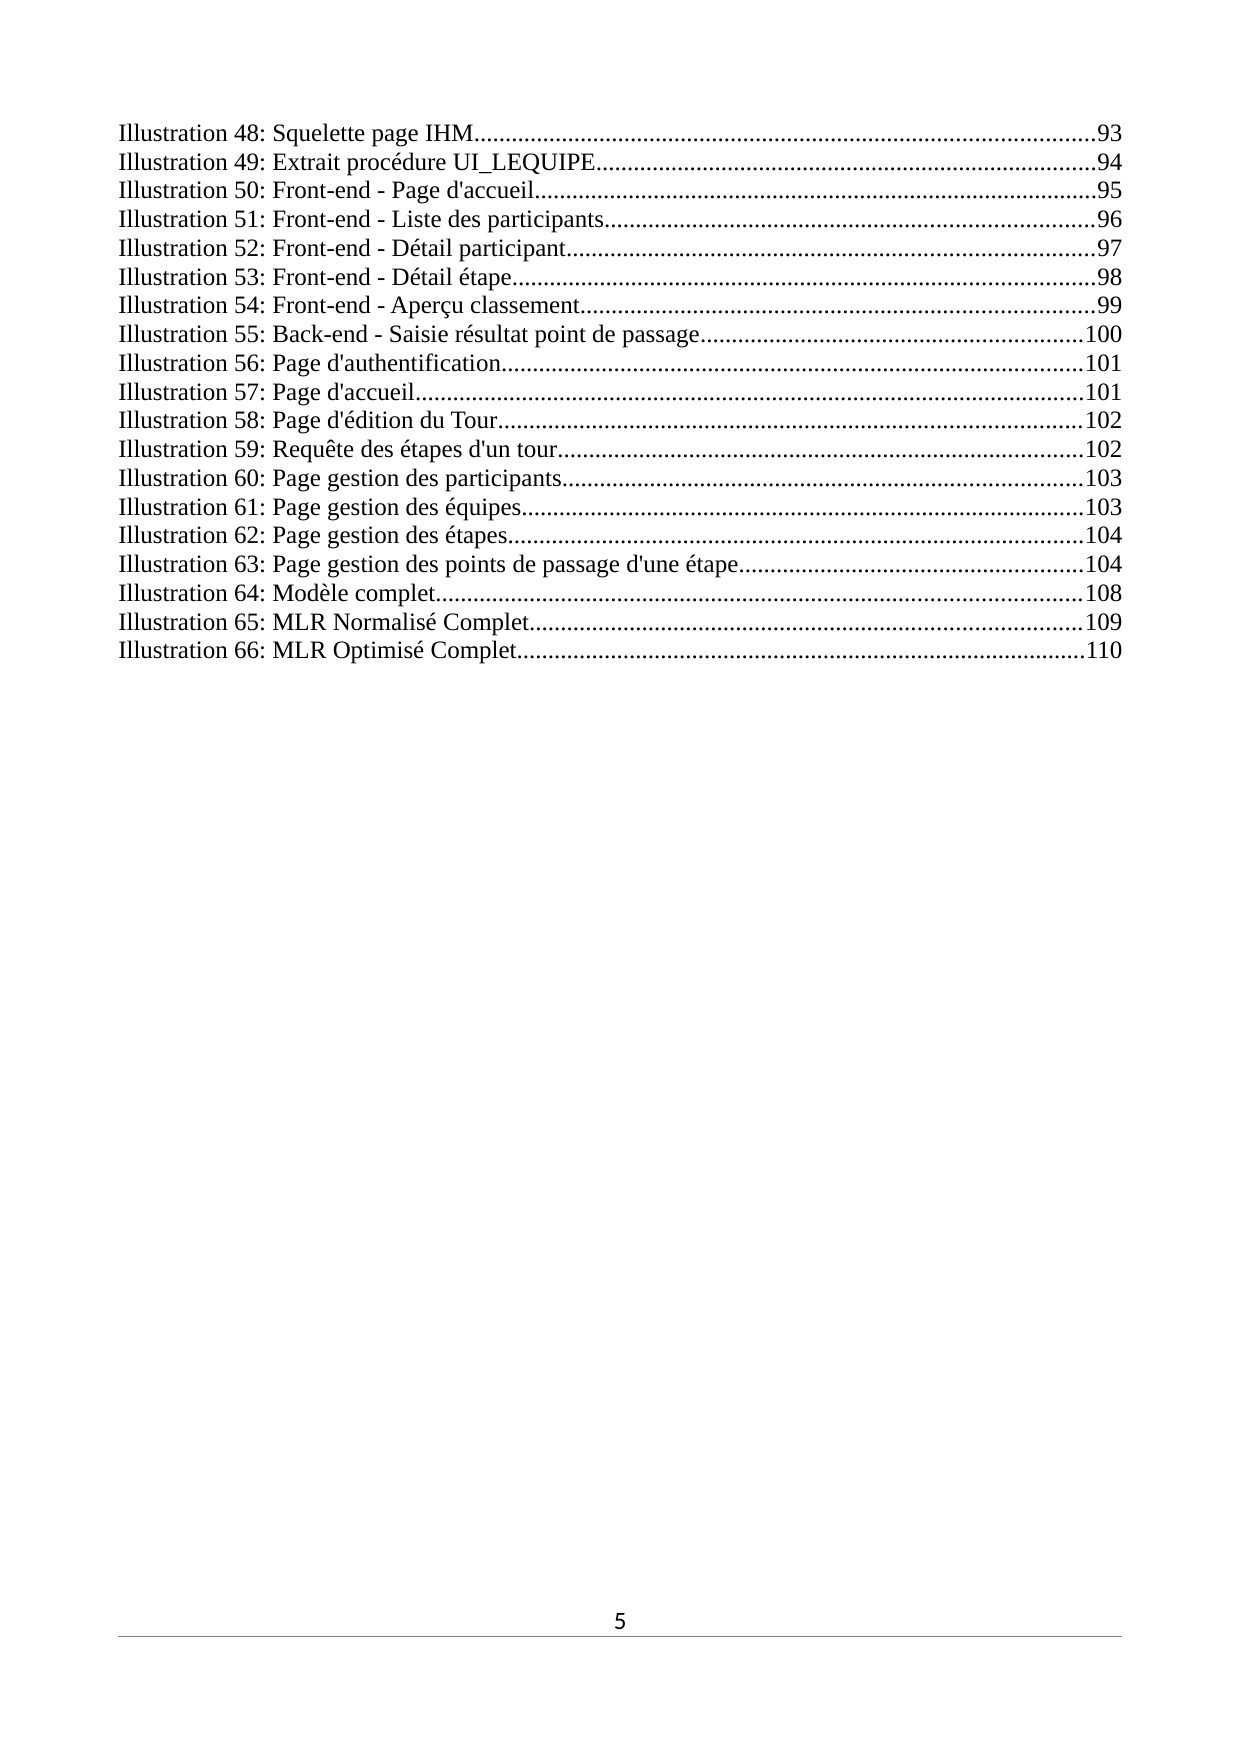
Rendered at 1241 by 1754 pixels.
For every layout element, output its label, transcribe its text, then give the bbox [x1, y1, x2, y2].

text Illustration 66: MLR Optimisé Complet 110 [118, 636, 1122, 664]
text Illustration 63: Page gestion des points de passage d'une étape 104 [118, 549, 1122, 578]
text Illustration 62: Page gestion des étapes 104 [118, 521, 1122, 549]
text Illustration 61: Page gestion des équipes 103 [118, 492, 1122, 521]
text Illustration 49: Extrait procédure UI_LEQUIPE 94 [118, 147, 1122, 176]
text Illustration 60: Page gestion des participants 103 [118, 463, 1122, 492]
text Illustration 48: Squelette page IHM 93 [118, 118, 1122, 147]
text Illustration 57: Page d'accueil 101 [118, 377, 1122, 406]
text Illustration 52: Front-end - Détail participant 97 [118, 233, 1122, 262]
text Illustration 59: Requête des étapes d'un tour 102 [118, 434, 1122, 463]
text Illustration 64: Modèle complet 108 [118, 578, 1122, 607]
text Illustration 58: Page d'édition du Tour 102 [118, 406, 1122, 434]
text Illustration 55: Back-end - Saisie résultat point de passage 100 [118, 319, 1122, 348]
text Illustration 51: Front-end - Liste des participants 96 [118, 204, 1122, 233]
text Illustration 50: Front-end - Page d'accueil 95 [118, 176, 1122, 204]
text Illustration 53: Front-end - Détail étape 98 [118, 262, 1122, 291]
text Illustration 65: MLR Normalisé Complet 109 [118, 607, 1122, 636]
text Illustration 54: Front-end - Aperçu classement 99 [118, 291, 1122, 319]
text Illustration 56: Page d'authentification 101 [118, 348, 1122, 377]
